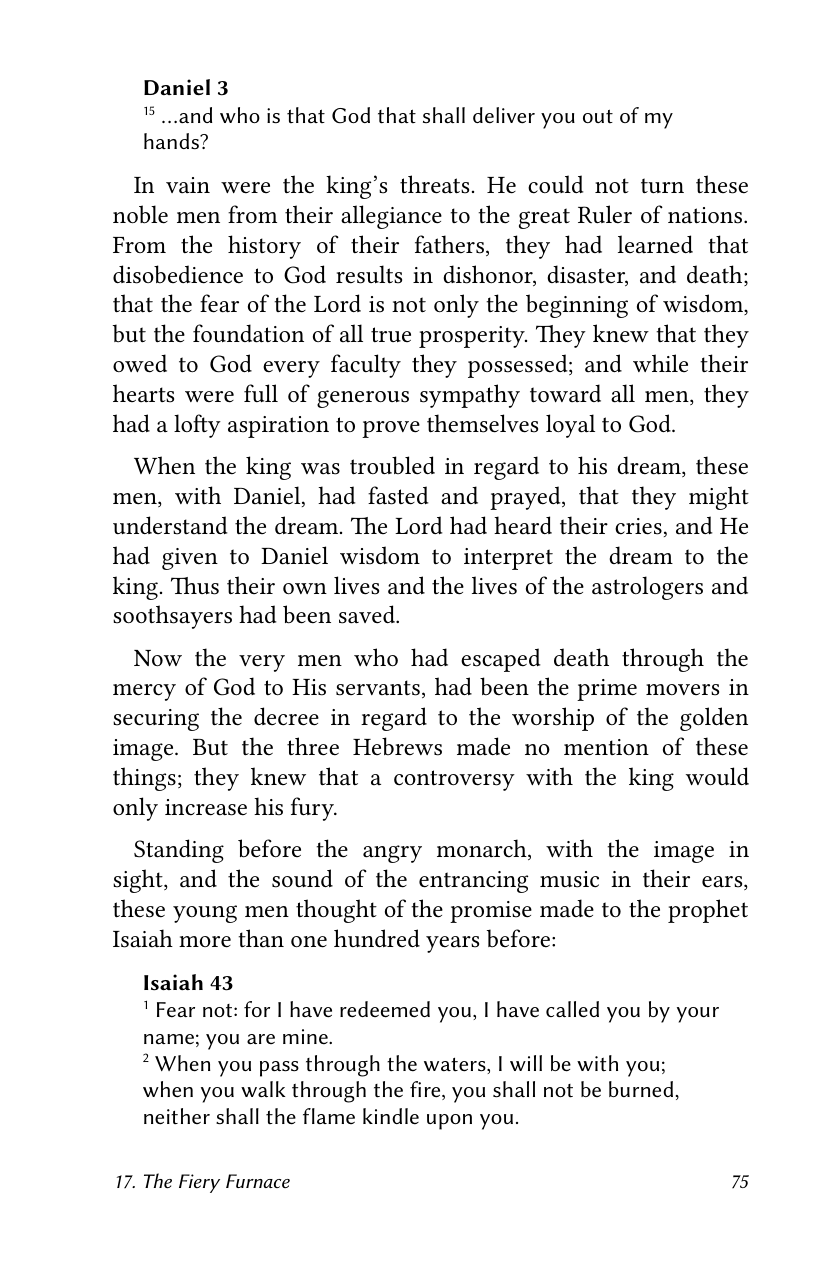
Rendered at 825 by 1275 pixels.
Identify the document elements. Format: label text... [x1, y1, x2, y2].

text 1 Fear not: for I have redeemed you, I have called you by your name; you are mine. [142, 997, 720, 1050]
text Isaiah 43 [142, 969, 750, 996]
text Standing before the angry monarch, with the image in sight, and the sound of the entrancing music in their ears, these young men thought of the promise made to the prophet Isaiah more than one hundred years before: [112, 835, 750, 953]
text In vain were the king’s threats. He could not turn these noble men from their allegiance to the great Ruler of nations. From the history of their fathers, they had learned that disobedience to God results in dishonor, disaster, and death; that the fear of the Lord is not only the beginning of wisdom, but the foundation of all true prosperity. They knew that they owed to God every faculty they possessed; and while their hearts were full of generous sympathy toward all men, they had a lofty aspiration to prove themselves loyal to God. [112, 171, 750, 439]
text 2 When you pass through the waters, I will be with you; when you walk through the fire, you shall not be burned, neither shall the flame kindle upon you. [142, 1051, 720, 1130]
text When the king was troubled in regard to his dream, these men, with Daniel, had fasted and prayed, that they might understand the dream. The Lord had heard their cries, and He had given to Daniel wisdom to interpret the dream to the king. Thus their own lives and the lives of the astrologers and soothsayers had been saved. [112, 452, 750, 630]
text 15 ...and who is that God that shall deliver you out of my hands? [142, 103, 720, 155]
text Now the very men who had escaped death through the mercy of God to His servants, had been the prime movers in securing the decree in regard to the worship of the golden image. But the three Hebrews made no mention of these things; they knew that a controversy with the king would only increase his fury. [112, 643, 750, 822]
text Daniel 3 [142, 75, 750, 101]
